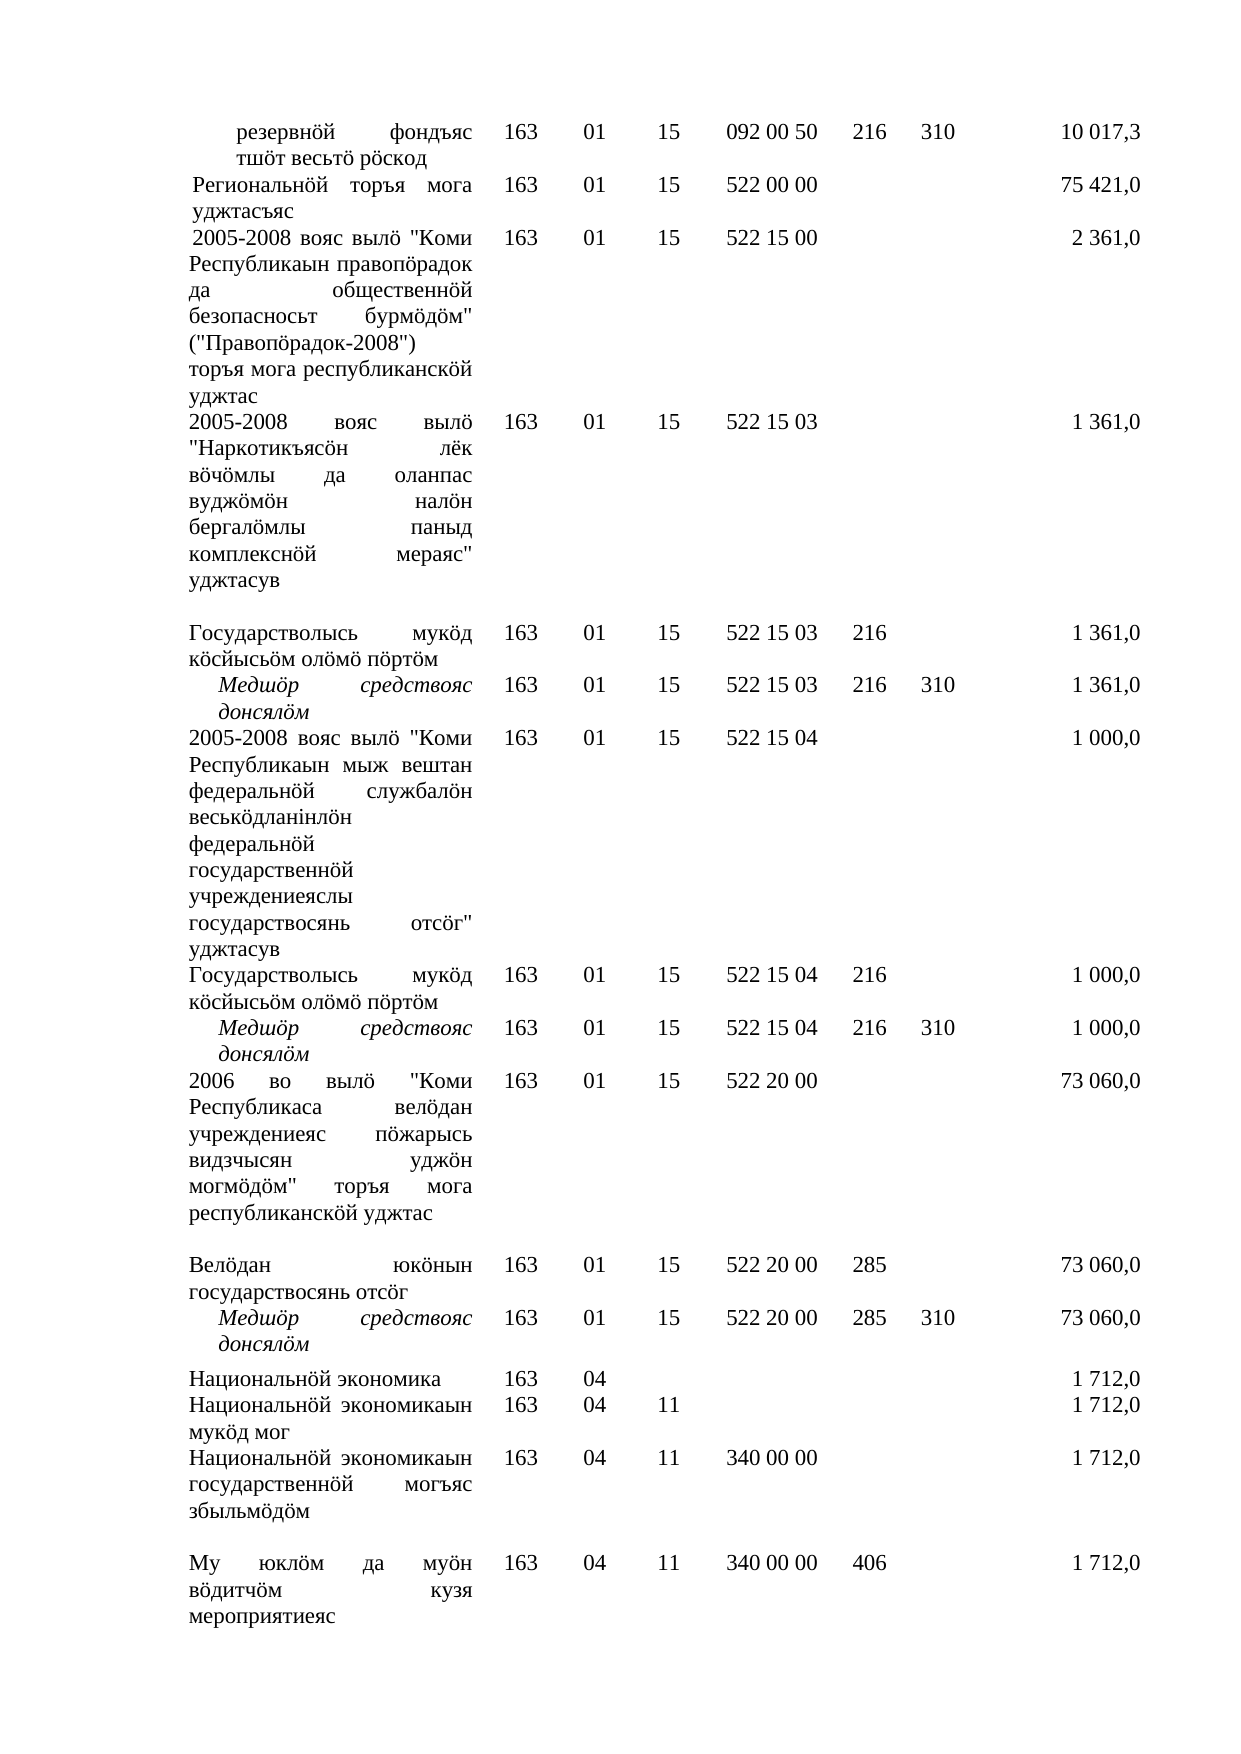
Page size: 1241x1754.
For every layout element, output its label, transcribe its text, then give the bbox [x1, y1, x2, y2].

table_cell 15 [631, 1251, 705, 1304]
table_cell 163 [484, 724, 558, 961]
table_cell 15 [631, 961, 705, 1014]
table_cell 340 00 00 [705, 1550, 838, 1628]
table_cell 163 [484, 619, 558, 672]
table_cell [1152, 619, 1196, 672]
table_cell Медшöр средствояс донсялöм [177, 1304, 484, 1365]
table_cell 15 [631, 118, 705, 171]
table_cell [901, 171, 974, 223]
table_cell 01 [558, 1304, 631, 1365]
table_cell [838, 1067, 901, 1251]
table_cell [901, 224, 974, 408]
table_cell 01 [558, 961, 631, 1014]
table_cell [1152, 224, 1196, 408]
table_cell Велöдан юкöнын государствосянь отсöг [177, 1251, 484, 1304]
table_cell 2006 во вылö "Коми Республикаса велöдан учреждениеяс пöжарысь видзчысян уджöн могмöдöм" торъя мога республиканскöй уджтас [177, 1067, 484, 1251]
table_cell [838, 224, 901, 408]
table_cell Национальнöй экономика [177, 1365, 484, 1391]
table_cell [705, 1365, 838, 1391]
table_cell 163 [484, 1067, 558, 1251]
table_cell 163 [484, 1365, 558, 1391]
table_cell [838, 724, 901, 961]
table_cell [901, 1067, 974, 1251]
table_cell 75 421,0 [975, 171, 1152, 223]
table_cell 15 [631, 724, 705, 961]
table_cell 163 [484, 672, 558, 724]
table_cell 163 [484, 118, 558, 171]
table_cell [631, 1365, 705, 1391]
table_cell [901, 1550, 974, 1628]
table_cell [1152, 1444, 1196, 1549]
table_cell 15 [631, 672, 705, 724]
table_cell [901, 408, 974, 619]
table_cell [901, 961, 974, 1014]
table_cell 285 [838, 1251, 901, 1304]
table_cell [1152, 1391, 1196, 1444]
table_cell 310 [901, 672, 974, 724]
table_cell 522 15 03 [705, 672, 838, 724]
table_cell 04 [558, 1550, 631, 1628]
table_cell 15 [631, 1304, 705, 1365]
table_cell 1 712,0 [975, 1365, 1152, 1391]
table_cell 01 [558, 672, 631, 724]
table_cell 522 15 03 [705, 619, 838, 672]
table_cell 01 [558, 408, 631, 619]
table_cell [901, 1251, 974, 1304]
table_cell 163 [484, 1014, 558, 1067]
table_cell [1152, 1014, 1196, 1067]
table_cell Медшöр средствояс донсялöм [177, 1014, 484, 1067]
table_cell 2005-2008 вояс вылö "Наркотикъясöн лёк вöчöмлы да оланпас вуджöмöн налöн бергалöмлы паныд комплекснöй мераяс" уджтасув [177, 408, 484, 619]
table_cell 01 [558, 1251, 631, 1304]
table_cell 522 20 00 [705, 1251, 838, 1304]
table_cell Государстволысь мукöд кöсйысьöм олöмö пöртöм [177, 619, 484, 672]
table_cell 163 [484, 1251, 558, 1304]
table_cell [838, 1391, 901, 1444]
table_cell 1 000,0 [975, 1014, 1152, 1067]
table_cell [901, 1444, 974, 1549]
table_cell 216 [838, 961, 901, 1014]
table_cell 1 361,0 [975, 619, 1152, 672]
table_cell 04 [558, 1444, 631, 1549]
table_cell [1152, 1067, 1196, 1251]
table_cell [1152, 1550, 1196, 1628]
table_cell 406 [838, 1550, 901, 1628]
table_cell 310 [901, 1304, 974, 1365]
table_cell [1152, 961, 1196, 1014]
table_cell 522 15 04 [705, 724, 838, 961]
table_cell 1 000,0 [975, 724, 1152, 961]
table_cell 01 [558, 171, 631, 223]
table_cell 340 00 00 [705, 1444, 838, 1549]
table_cell 216 [838, 1014, 901, 1067]
table_cell [1152, 1304, 1196, 1365]
table_cell 15 [631, 619, 705, 672]
table_cell 2 361,0 [975, 224, 1152, 408]
table_cell 01 [558, 724, 631, 961]
table_cell [1152, 724, 1196, 961]
table_cell 1 712,0 [975, 1550, 1152, 1628]
table_cell 01 [558, 1067, 631, 1251]
table_cell 01 [558, 118, 631, 171]
table_cell [901, 619, 974, 672]
table_cell [1152, 1365, 1196, 1391]
table_cell 10 017,3 [975, 118, 1152, 171]
table_cell 522 15 04 [705, 1014, 838, 1067]
table_cell 163 [484, 1444, 558, 1549]
table_cell 216 [838, 672, 901, 724]
table_cell [901, 1391, 974, 1444]
table_cell 522 15 03 [705, 408, 838, 619]
table_cell 15 [631, 171, 705, 223]
table_cell [1152, 118, 1196, 171]
table_cell [838, 1444, 901, 1549]
table_cell 216 [838, 619, 901, 672]
table_cell 1 712,0 [975, 1444, 1152, 1549]
table_cell 163 [484, 224, 558, 408]
table_cell 15 [631, 224, 705, 408]
table_cell 01 [558, 1014, 631, 1067]
table_cell 522 20 00 [705, 1304, 838, 1365]
table_cell [1152, 1251, 1196, 1304]
table_cell [1152, 408, 1196, 619]
table_cell 1 361,0 [975, 408, 1152, 619]
table_cell Медшöр средствояс донсялöм [177, 672, 484, 724]
table_cell 11 [631, 1391, 705, 1444]
table_cell 216 [838, 118, 901, 171]
table_cell 04 [558, 1365, 631, 1391]
table_cell [1152, 672, 1196, 724]
table_cell 15 [631, 408, 705, 619]
table_cell [1152, 171, 1196, 223]
table_cell 163 [484, 1550, 558, 1628]
table_cell 1 361,0 [975, 672, 1152, 724]
table_cell 310 [901, 118, 974, 171]
table_cell [838, 1365, 901, 1391]
table_cell 522 20 00 [705, 1067, 838, 1251]
table_cell [901, 1365, 974, 1391]
table_cell 04 [558, 1391, 631, 1444]
table_cell Национальнöй экономикаын мукöд мог [177, 1391, 484, 1444]
table_cell 01 [558, 224, 631, 408]
table_cell 1 000,0 [975, 961, 1152, 1014]
table_cell [901, 724, 974, 961]
table_cell 73 060,0 [975, 1067, 1152, 1251]
table_cell 163 [484, 408, 558, 619]
table_cell 11 [631, 1550, 705, 1628]
table_cell 15 [631, 1067, 705, 1251]
table_cell 15 [631, 1014, 705, 1067]
table_cell [838, 408, 901, 619]
table_cell 11 [631, 1444, 705, 1549]
table_cell 522 00 00 [705, 171, 838, 223]
table_cell 2005-2008 вояс вылö "Коми Республикаын мыж вештан федеральнöй службалöн веськöдланiнлöн федеральнöй государственнöй учреждениеяслы государствосянь отсöг" уджтасув [177, 724, 484, 961]
table_cell 163 [484, 171, 558, 223]
table_cell 73 060,0 [975, 1251, 1152, 1304]
table_cell [705, 1391, 838, 1444]
table_cell Региональнöй торъя мога уджтасъяс [177, 171, 484, 223]
table_cell 163 [484, 1304, 558, 1365]
table_cell резервнöй фондъяс тшöт весьтö рöскод [177, 118, 484, 171]
table_cell 163 [484, 1391, 558, 1444]
table_cell 092 00 50 [705, 118, 838, 171]
table_cell Государстволысь мукöд кöсйысьöм олöмö пöртöм [177, 961, 484, 1014]
table_cell 522 15 04 [705, 961, 838, 1014]
table_cell 310 [901, 1014, 974, 1067]
table_cell 285 [838, 1304, 901, 1365]
table_cell 163 [484, 961, 558, 1014]
table_cell 2005-2008 вояс вылö "Коми Республикаын правопöрадок да общественнöй безопасносьт бурмöдöм" ("Правопöрадок-2008") торъя мога республиканскöй уджтас [177, 224, 484, 408]
table_cell 73 060,0 [975, 1304, 1152, 1365]
table_cell 1 712,0 [975, 1391, 1152, 1444]
table_cell Му юклöм да муöн вöдитчöм кузя мероприятиеяс [177, 1550, 484, 1628]
table_cell 01 [558, 619, 631, 672]
table_cell 522 15 00 [705, 224, 838, 408]
table_cell Национальнöй экономикаын государственнöй могъяс збыльмöдöм [177, 1444, 484, 1549]
table_cell [838, 171, 901, 223]
